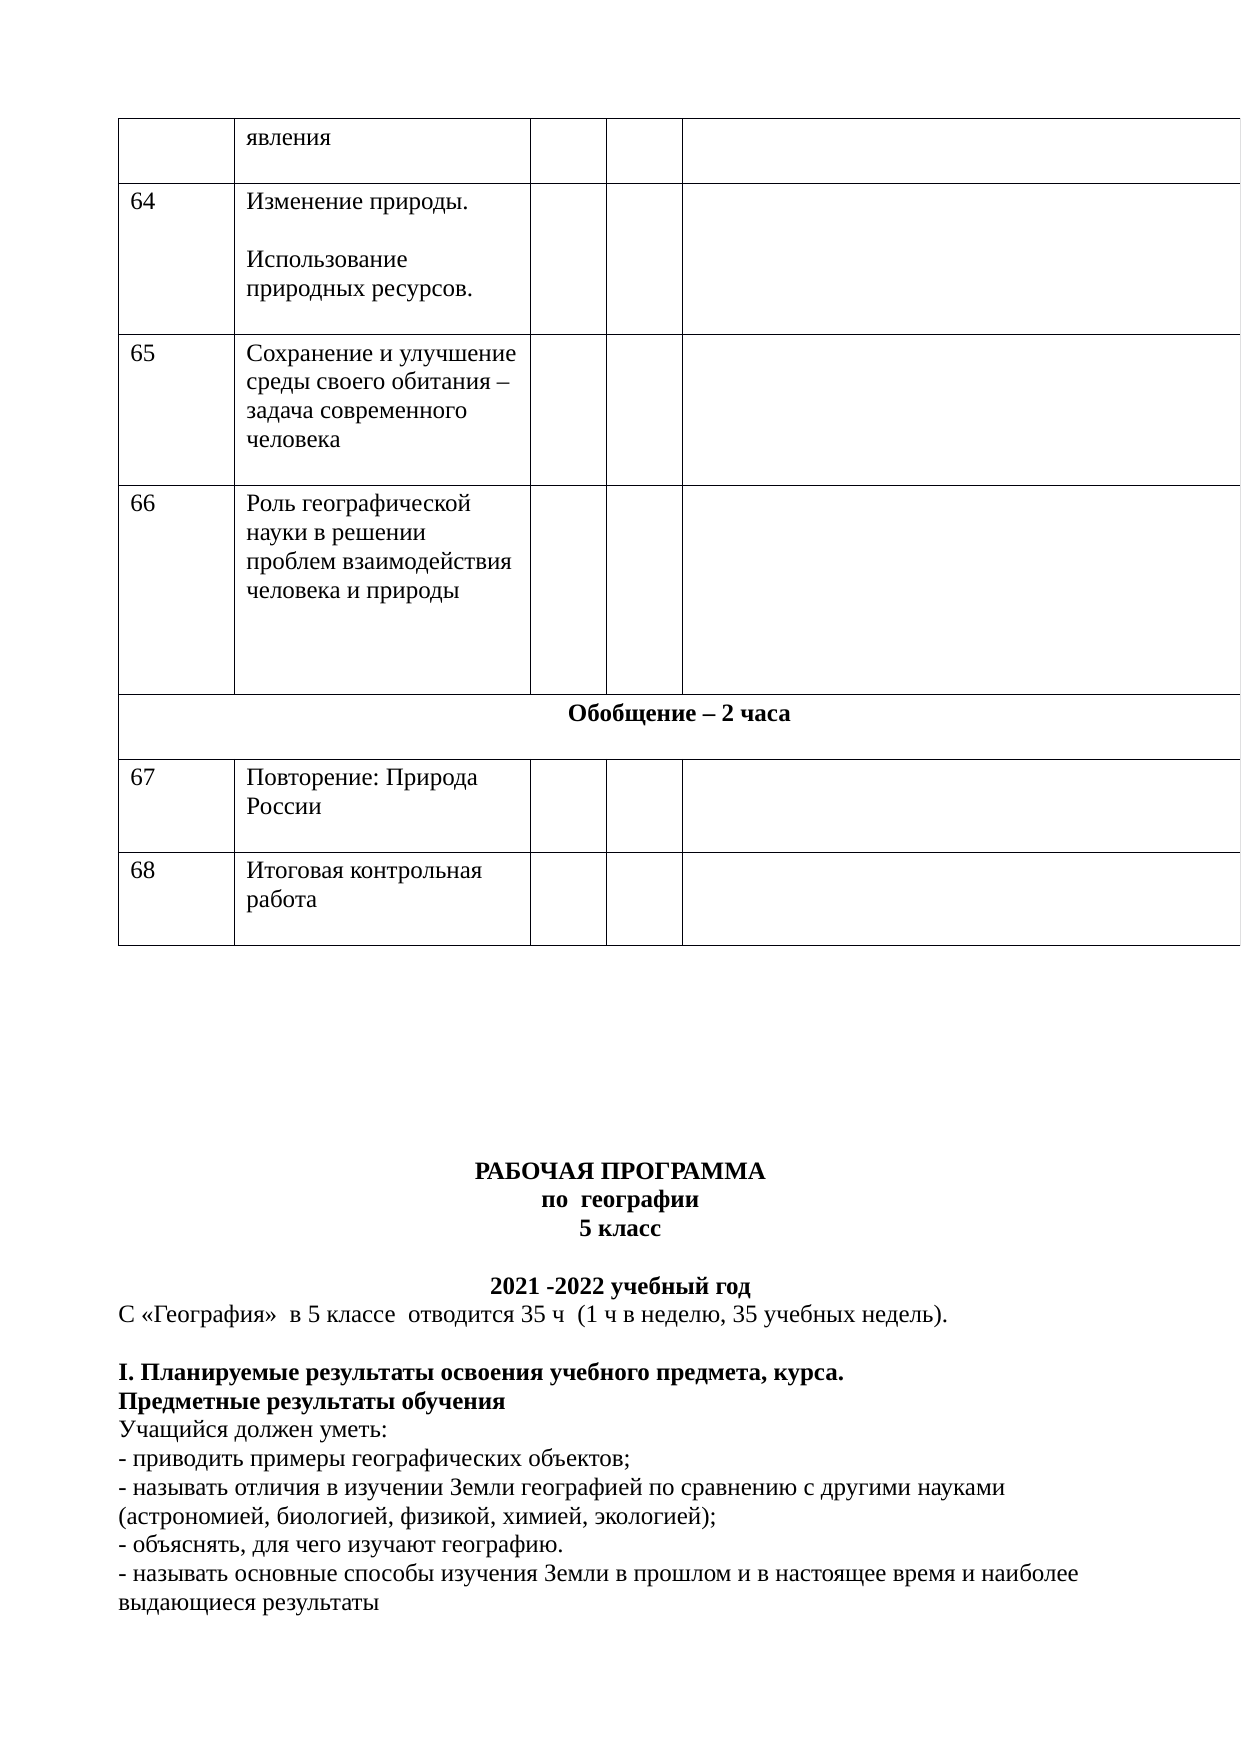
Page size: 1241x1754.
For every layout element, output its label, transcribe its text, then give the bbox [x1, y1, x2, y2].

text I. Планируемые результаты освоения учебного предмета, курса. [118, 1357, 1122, 1386]
table_cell [683, 760, 1240, 852]
text 2021 -2022 учебный год [118, 1271, 1122, 1299]
table_cell [531, 760, 606, 852]
table_cell [119, 119, 234, 183]
text - объяснять, для чего изучают географию. [118, 1529, 1122, 1558]
table_cell [607, 486, 682, 694]
table_cell 67 [119, 760, 234, 852]
table_cell [683, 119, 1240, 183]
table_cell [607, 119, 682, 183]
table_cell 65 [119, 335, 234, 485]
text - называть отличия в изучении Земли географией по сравнению с другими науками (астрономией, биологией, физикой, химией, экологией); [118, 1472, 1122, 1529]
text 5 класс [118, 1213, 1122, 1242]
table_cell [683, 853, 1240, 945]
text С «География» в 5 классе отводится 35 ч (1 ч в неделю, 35 учебных недель). [118, 1299, 1122, 1328]
table_cell 64 [119, 184, 234, 334]
table_cell Повторение: Природа России [235, 760, 530, 852]
table_cell [531, 335, 606, 485]
text РАБОЧАЯ ПРОГРАММА [118, 1156, 1122, 1184]
table_cell Роль географической науки в решении проблем взаимодействия человека и природы [235, 486, 530, 694]
text - приводить примеры географических объектов; [118, 1443, 1122, 1472]
table_cell [531, 119, 606, 183]
text по географии [118, 1184, 1122, 1213]
text Предметные результаты обучения [118, 1386, 1122, 1414]
table_cell [607, 760, 682, 852]
table_cell Изменение природы. Использование природных ресурсов. [235, 184, 530, 334]
table_cell Обобщение – 2 часа [119, 695, 1240, 759]
table_cell Итоговая контрольная работа [235, 853, 530, 945]
table_cell [607, 853, 682, 945]
table_cell [531, 184, 606, 334]
table_cell [607, 184, 682, 334]
table_cell [531, 853, 606, 945]
table_cell [683, 486, 1240, 694]
table_cell [531, 486, 606, 694]
table_cell [683, 335, 1240, 485]
text Учащийся должен уметь: [118, 1414, 1122, 1443]
table_cell Сохранение и улучшение среды своего обитания – задача современного человека [235, 335, 530, 485]
text - называть основные способы изучения Земли в прошлом и в настоящее время и наиболее выдающиеся результаты [118, 1558, 1122, 1616]
table_cell 66 [119, 486, 234, 694]
table_cell [607, 335, 682, 485]
table_cell явления [235, 119, 530, 183]
table_cell [683, 184, 1240, 334]
table_cell 68 [119, 853, 234, 945]
